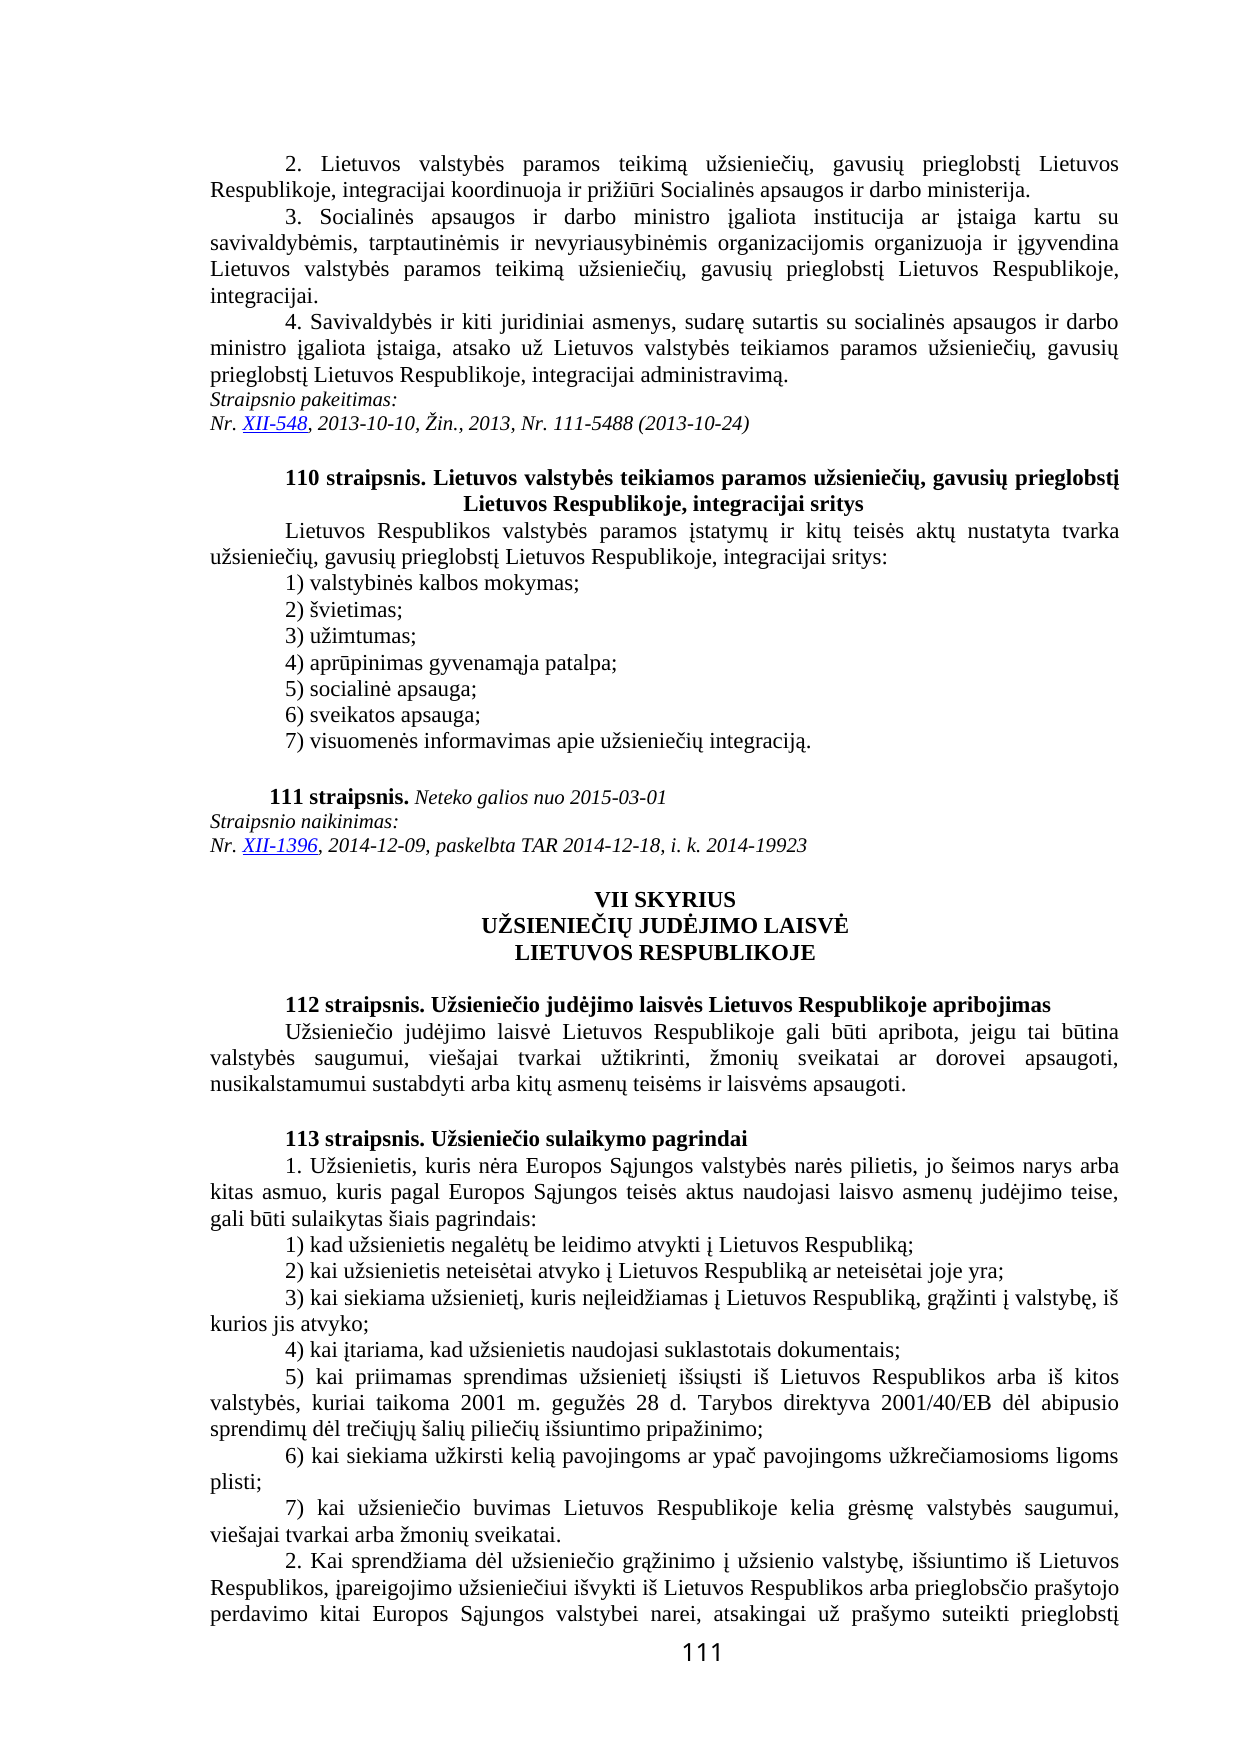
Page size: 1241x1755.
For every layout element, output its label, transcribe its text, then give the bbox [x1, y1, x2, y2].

text 1) valstybinės kalbos mokymas; [210, 569, 1120, 596]
text 5) kai priimamas sprendimas užsienietį išsiųsti iš Lietuvos Respublikos arba iš kitos valstybės, kuriai taikoma 2001 m. gegužės 28 d. Tarybos direktyva 2001/40/EB dėl abipusio sprendimų dėl trečiųjų šalių piliečių išsiuntimo pripažinimo; [210, 1363, 1120, 1442]
text UŽSIENIEČIŲ JUDĖJIMO LAISVĖ [210, 912, 1120, 939]
text Straipsnio naikinimas: [210, 809, 1120, 833]
text Nr. XII-548, 2013-10-10, Žin., 2013, Nr. 111-5488 (2013-10-24) [210, 411, 1120, 435]
text 1. Užsienietis, kuris nėra Europos Sąjungos valstybės narės pilietis, jo šeimos narys arba kitas asmuo, kuris pagal Europos Sąjungos teisės aktus naudojasi laisvo asmenų judėjimo teise, gali būti sulaikytas šiais pagrindais: [210, 1152, 1120, 1231]
text 2) kai užsienietis neteisėtai atvyko į Lietuvos Respubliką ar neteisėtai joje yra; [210, 1257, 1120, 1284]
text 110 straipsnis. Lietuvos valstybės teikiamos paramos užsieniečių, gavusių prieglobstį Lietuvos Respublikoje, integracijai sritys [285, 464, 1120, 517]
text 4. Savivaldybės ir kiti juridiniai asmenys, sudarę sutartis su socialinės apsaugos ir darbo ministro įgaliota įstaiga, atsako už Lietuvos valstybės teikiamos paramos užsieniečių, gavusių prieglobstį Lietuvos Respublikoje, integracijai administravimą. [210, 308, 1120, 387]
text 2) švietimas; [210, 596, 1120, 622]
text 4) aprūpinimas gyvenamąja patalpa; [210, 648, 1120, 675]
text 113 straipsnis. Užsieniečio sulaikymo pagrindai [210, 1126, 1120, 1152]
text 7) kai užsieniečio buvimas Lietuvos Respublikoje kelia grėsmę valstybės saugumui, viešajai tvarkai arba žmonių sveikatai. [210, 1494, 1120, 1547]
text VII SKYRIUS [210, 886, 1120, 912]
text Nr. XII-1396, 2014-12-09, paskelbta TAR 2014-12-18, i. k. 2014-19923 [210, 833, 1120, 857]
text 2. Kai sprendžiama dėl užsieniečio grąžinimo į užsienio valstybę, išsiuntimo iš Lietuvos Respublikos, įpareigojimo užsieniečiui išvykti iš Lietuvos Respublikos arba prieglobsčio prašytojo perdavimo kitai Europos Sąjungos valstybei narei, atsakingai už prašymo suteikti prieglobstį [210, 1547, 1120, 1626]
text Užsieniečio judėjimo laisvė Lietuvos Respublikoje gali būti apribota, jeigu tai būtina valstybės saugumui, viešajai tvarkai užtikrinti, žmonių sveikatai ar dorovei apsaugoti, nusikalstamumui sustabdyti arba kitų asmenų teisėms ir laisvėms apsaugoti. [210, 1018, 1120, 1097]
text 111 straipsnis. Neteko galios nuo 2015-03-01 [210, 783, 1120, 809]
text LIETUVOS RESPUBLIKOJE [210, 939, 1120, 965]
text 3) kai siekiama užsienietį, kuris neįleidžiamas į Lietuvos Respubliką, grąžinti į valstybę, iš kurios jis atvyko; [210, 1284, 1120, 1336]
text 5) socialinė apsauga; [210, 675, 1120, 701]
text 1) kad užsienietis negalėtų be leidimo atvykti į Lietuvos Respubliką; [210, 1231, 1120, 1257]
text 2. Lietuvos valstybės paramos teikimą užsieniečių, gavusių prieglobstį Lietuvos Respublikoje, integracijai koordinuoja ir prižiūri Socialinės apsaugos ir darbo ministerija. [210, 150, 1120, 203]
text 3) užimtumas; [210, 622, 1120, 648]
text 7) visuomenės informavimas apie užsieniečių integraciją. [210, 728, 1120, 754]
text Lietuvos Respublikos valstybės paramos įstatymų ir kitų teisės aktų nustatyta tvarka užsieniečių, gavusių prieglobstį Lietuvos Respublikoje, integracijai sritys: [210, 517, 1120, 569]
text Straipsnio pakeitimas: [210, 387, 1120, 411]
text 3. Socialinės apsaugos ir darbo ministro įgaliota institucija ar įstaiga kartu su savivaldybėmis, tarptautinėmis ir nevyriausybinėmis organizacijomis organizuoja ir įgyvendina Lietuvos valstybės paramos teikimą užsieniečių, gavusių prieglobstį Lietuvos Respublikoje, integracijai. [210, 203, 1120, 308]
text 6) kai siekiama užkirsti kelią pavojingoms ar ypač pavojingoms užkrečiamosioms ligoms plisti; [210, 1442, 1120, 1494]
text 4) kai įtariama, kad užsienietis naudojasi suklastotais dokumentais; [210, 1336, 1120, 1363]
text 6) sveikatos apsauga; [210, 701, 1120, 728]
text 112 straipsnis. Užsieniečio judėjimo laisvės Lietuvos Respublikoje apribojimas [285, 991, 1120, 1018]
